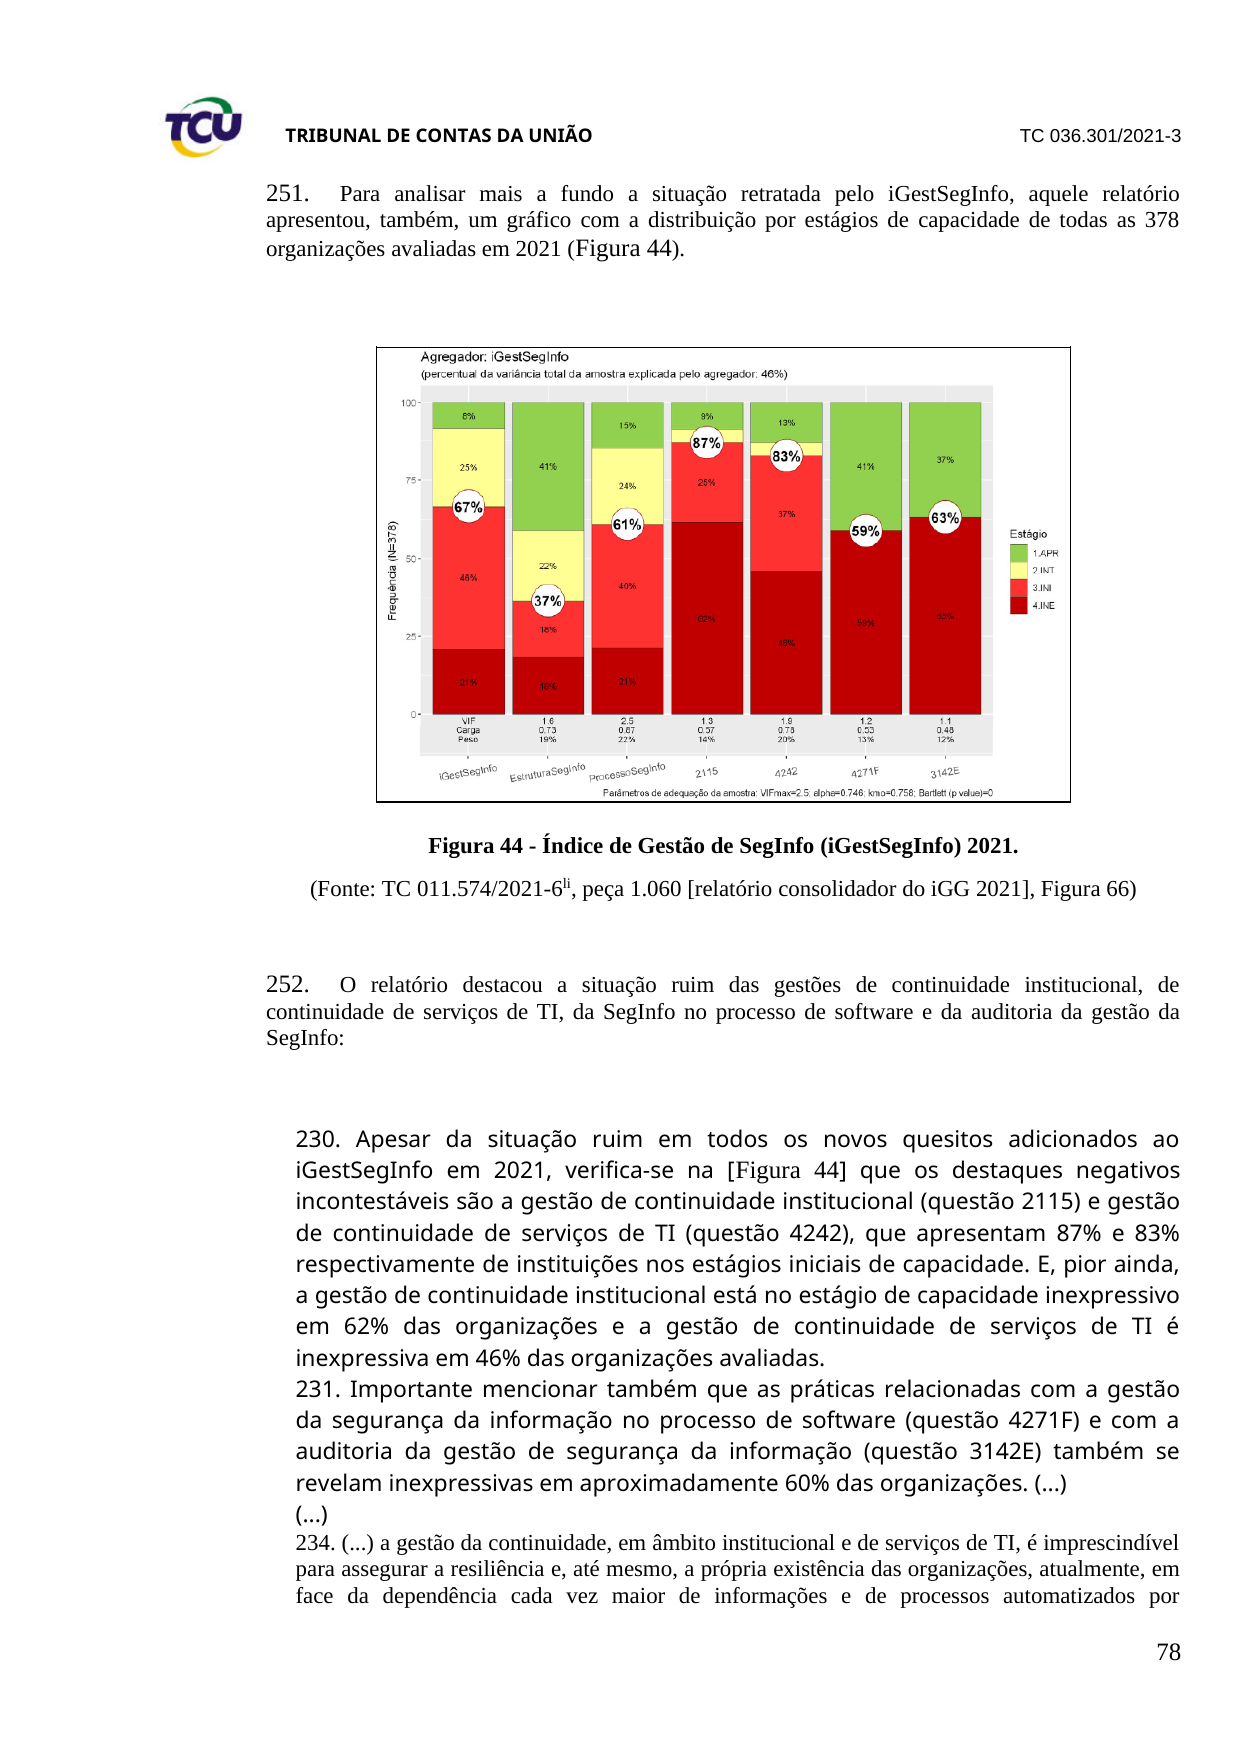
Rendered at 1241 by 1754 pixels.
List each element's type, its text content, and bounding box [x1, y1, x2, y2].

text (...) [295, 1498, 1181, 1529]
list Para analisar mais a fundo a situação retratada pelo iGestSegInfo, aquele relatório apresentou, também, um gráfico com a distribuição por estágios de capacidade de todas as 378 organizações avaliadas em 2021 (Figura 44). [266, 178, 1181, 262]
text (Fonte: TC 011.574/2021-6li, peça 1.060 [relatório consolidador do iGG 2021], Figura 66) [266, 875, 1181, 901]
list O relatório destacou a situação ruim das gestões de continuidade institucional, de continuidade de serviços de TI, da SegInfo no processo de software e da auditoria da gestão da SegInfo: [266, 969, 1181, 1051]
text 231. Importante mencionar também que as práticas relacionadas com a gestão da segurança da informação no processo de software (questão 4271F) e com a auditoria da gestão de segurança da informação (questão 3142E) também se revelam inexpressivas em aproximadamente 60% das organizações. (...) [295, 1373, 1181, 1498]
text Figura 44 - Índice de Gestão de SegInfo (iGestSegInfo) 2021. [266, 832, 1181, 858]
text 234. (...) a gestão da continuidade, em âmbito institucional e de serviços de TI, é imprescindível para assegurar a resiliência e, até mesmo, a própria existência das organizações, atualmente, em face da dependência cada vez maior de informações e de processos automatizados por [295, 1529, 1181, 1608]
text 230. Apesar da situação ruim em todos os novos quesitos adicionados ao iGestSegInfo em 2021, verifica-se na [Figura 44] que os destaques negativos incontestáveis são a gestão de continuidade institucional (questão 2115) e gestão de continuidade de serviços de TI (questão 4242), que apresentam 87% e 83% respectivamente de instituições nos estágios iniciais de capacidade. E, pior ainda, a gestão de continuidade institucional está no estágio de capacidade inexpressivo em 62% das organizações e a gestão de continuidade de serviços de TI é inexpressiva em 46% das organizações avaliadas. [295, 1123, 1181, 1373]
